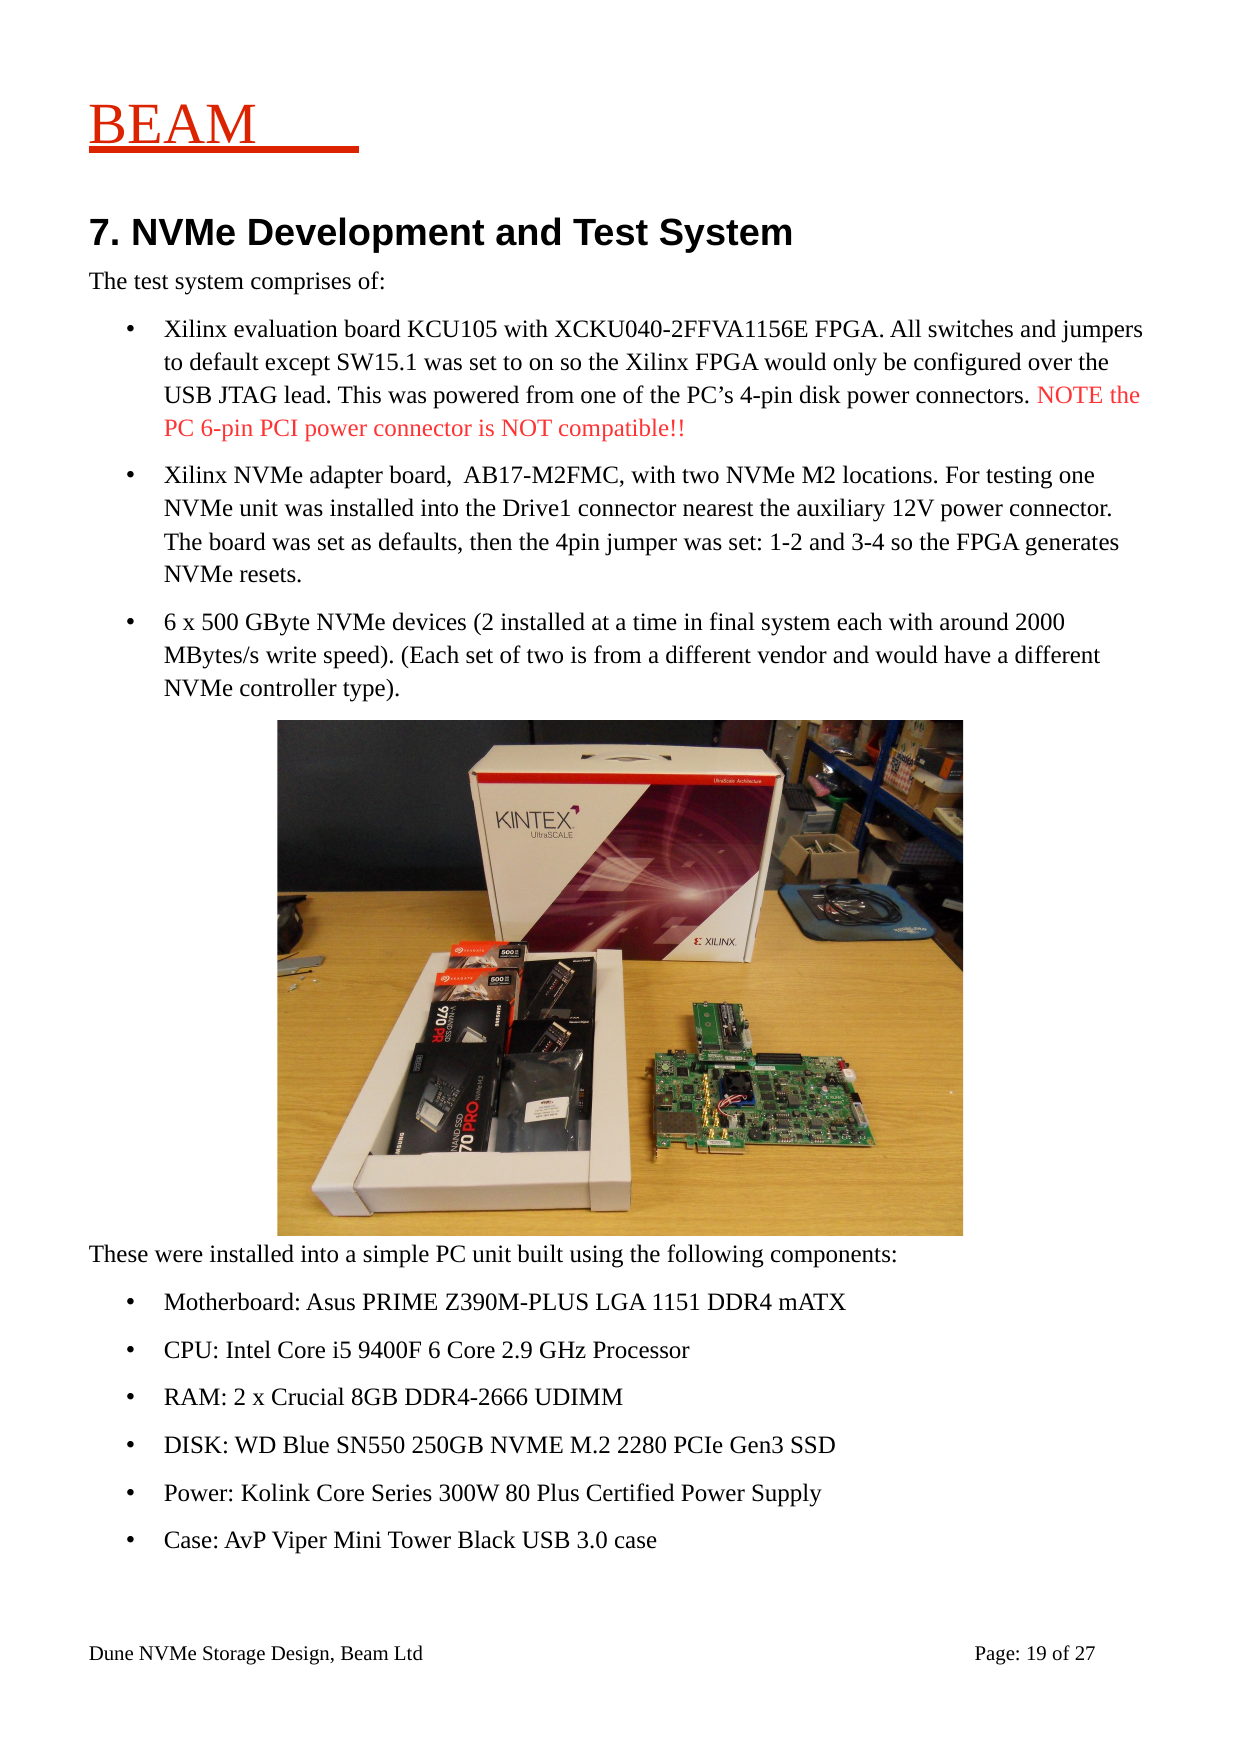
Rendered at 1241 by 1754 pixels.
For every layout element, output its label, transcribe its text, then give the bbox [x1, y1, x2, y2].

text These were installed into a simple PC unit built using the following components: [88, 1236, 1152, 1268]
list Motherboard: Asus PRIME Z390M-PLUS LGA 1151 DDR4 mATX [126, 1287, 1152, 1316]
subtitle NVMe Development and Test System [88, 210, 1152, 254]
list 6 x 500 GByte NVMe devices (2 installed at a time in final system each with around 2000 MBytes/s write speed). (Each set of two is from a different vendor and would have a different NVMe controller type). [126, 607, 1152, 702]
list RAM: 2 x Crucial 8GB DDR4-2666 UDIMM [126, 1382, 1152, 1411]
list Xilinx NVMe adapter board, AB17-M2FMC, with two NVMe M2 locations. For testing one NVMe unit was installed into the Drive1 connector nearest the auxiliary 12V power connector. The board was set as defaults, then the 4pin jumper was set: 1-2 and 3-4 so the FPGA generates NVMe resets. [126, 461, 1152, 588]
list CPU: Intel Core i5 9400F 6 Core 2.9 GHz Processor [126, 1335, 1152, 1363]
list Xilinx evaluation board KCU105 with XCKU040-2FFVA1156E FPGA. All switches and jumpers to default except SW15.1 was set to on so the Xilinx FPGA would only be configured over the USB JTAG lead. This was powered from one of the PC’s 4-pin disk power connectors. NOTE the PC 6-pin PCI power connector is NOT compatible!! [126, 314, 1152, 442]
list DISK: WD Blue SN550 250GB NVME M.2 2280 PCIe Gen3 SSD [126, 1430, 1152, 1459]
picture [277, 720, 964, 1236]
text The test system comprises of: [88, 266, 1152, 295]
list Power: Kolink Core Series 300W 80 Plus Certified Power Supply [126, 1478, 1152, 1506]
list Case: AvP Viper Mini Tower Black USB 3.0 case [126, 1525, 1152, 1554]
